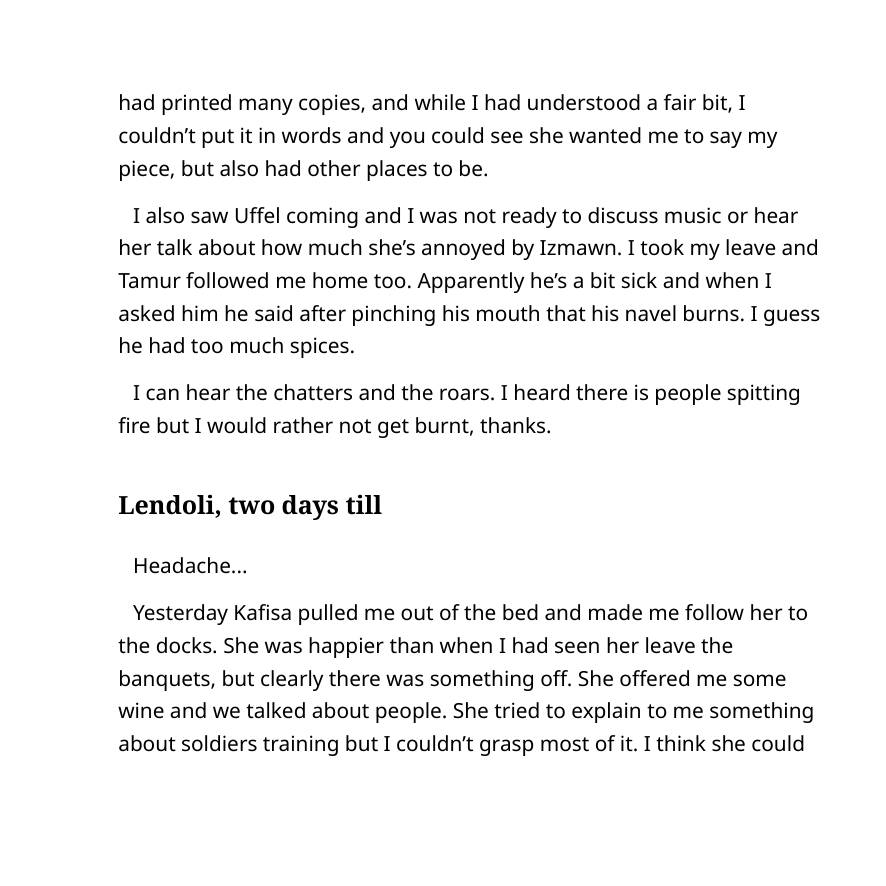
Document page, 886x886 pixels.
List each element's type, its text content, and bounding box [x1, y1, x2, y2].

text Headache... [118, 551, 827, 580]
text I also saw Uffel coming and I was not ready to discuss music or hear her talk about how much she’s annoyed by Izmawn. I took my leave and Tamur followed me home too. Apparently he’s a bit sick and when I asked him he said after pinching his mouth that his navel burns. I guess he had too much spices. [118, 201, 827, 360]
text had printed many copies, and while I had understood a fair bit, I couldn’t put it in words and you could see she wanted me to say my piece, but also had other places to be. [118, 88, 827, 182]
text Yesterday Kafisa pulled me out of the bed and made me follow her to the docks. She was happier than when I had seen her leave the banquets, but clearly there was something off. She offered me some wine and we talked about people. She tried to explain to me something about soldiers training but I couldn’t grasp most of it. I think she could [118, 598, 827, 757]
subtitle Lendoli, two days till [118, 488, 827, 522]
text I can hear the chatters and the roars. I heard there is people spitting fire but I would rather not get burnt, thanks. [118, 378, 827, 439]
